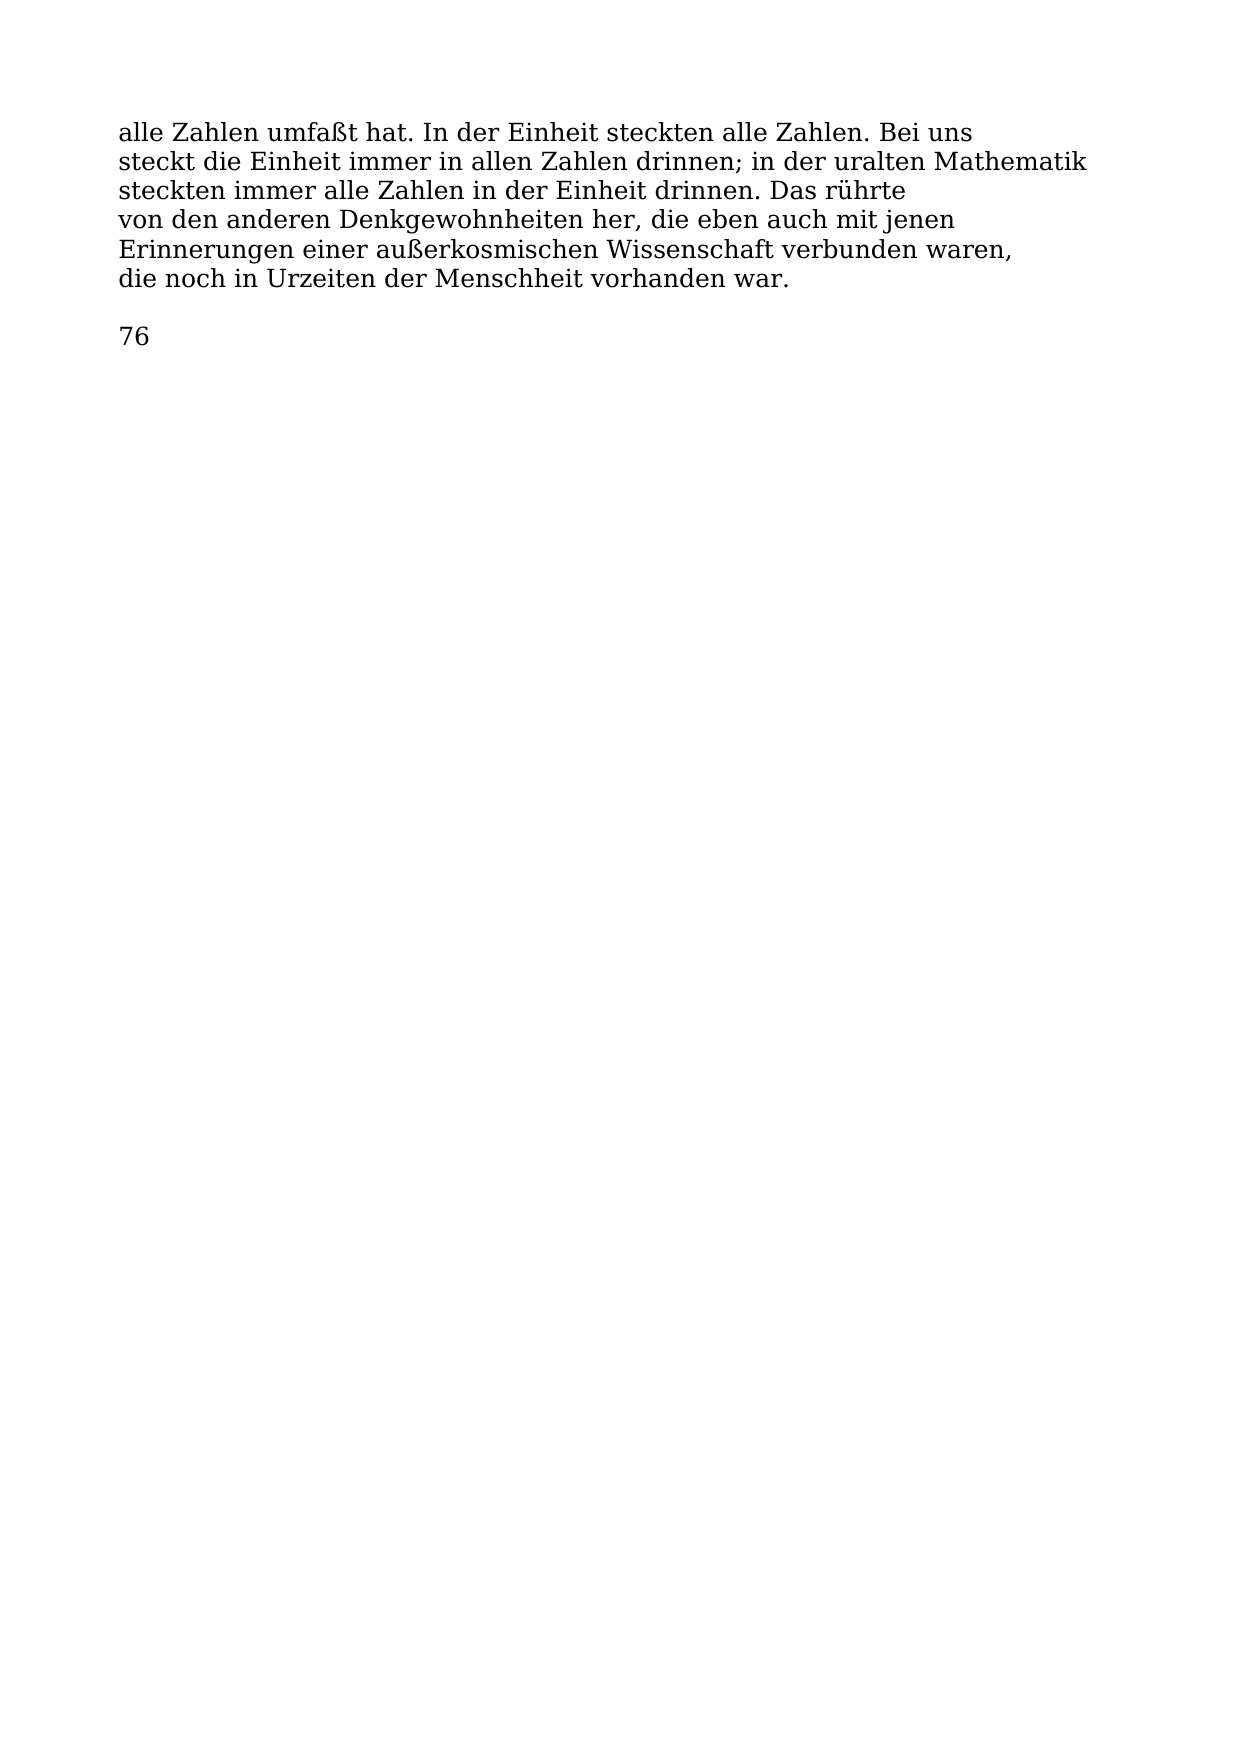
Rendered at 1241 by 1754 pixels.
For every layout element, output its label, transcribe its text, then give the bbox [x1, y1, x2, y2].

text Erinnerungen einer außerkosmischen Wissenschaft verbunden waren, [118, 235, 1122, 264]
text von den anderen Denkgewohnheiten her, die eben auch mit jenen [118, 206, 1122, 235]
text 76 [118, 322, 1122, 351]
text alle Zahlen umfaßt hat. In der Einheit steckten alle Zahlen. Bei uns [118, 118, 1122, 147]
text steckt die Einheit immer in allen Zahlen drinnen; in der uralten Mathematik steckten immer alle Zahlen in der Einheit drinnen. Das rührte [118, 147, 1122, 206]
text die noch in Urzeiten der Menschheit vorhanden war. [118, 264, 1122, 293]
